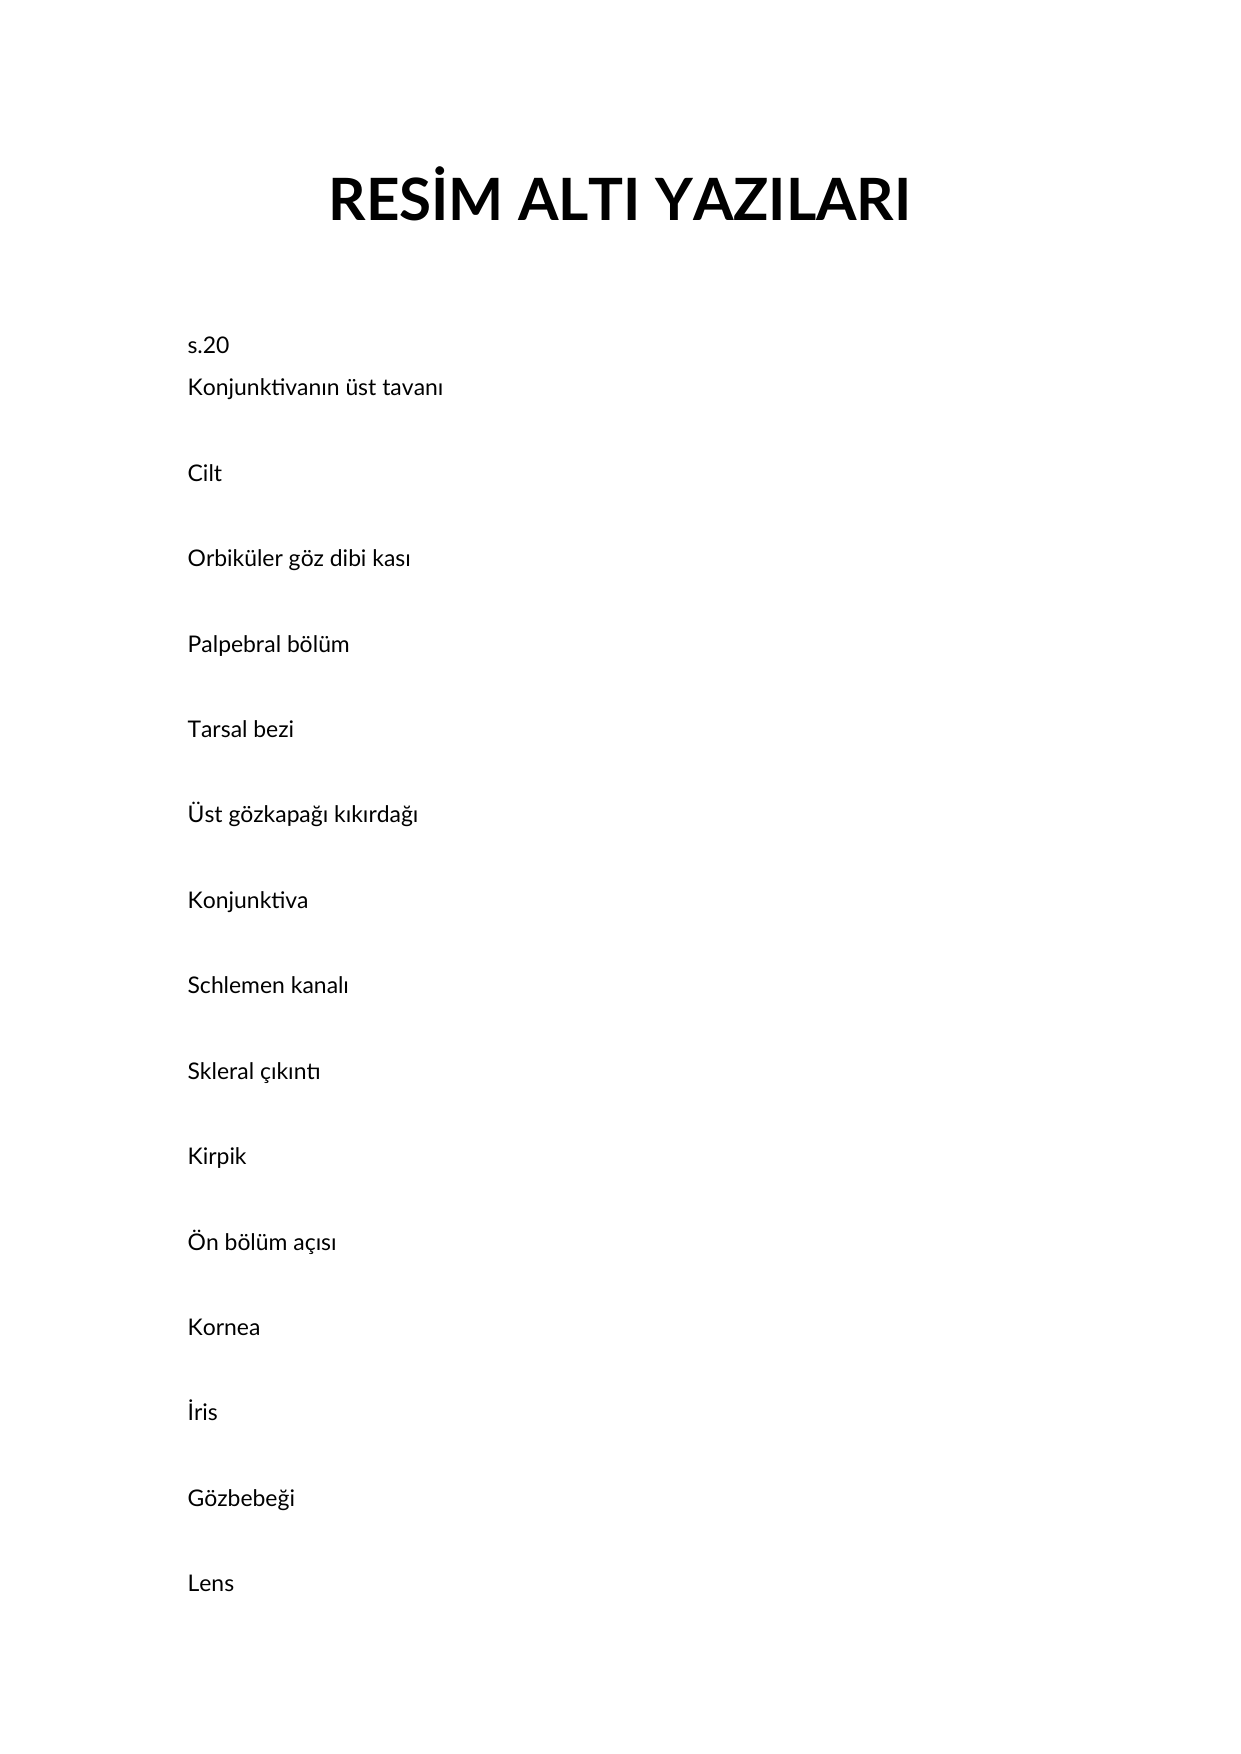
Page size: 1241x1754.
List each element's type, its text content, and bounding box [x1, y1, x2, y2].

text Üst gözkapağı kıkırdağı [150, 800, 1090, 828]
text Kornea [150, 1313, 1090, 1340]
text Konjunktivanın üst tavanı [150, 373, 1090, 401]
text Lens [150, 1569, 1090, 1596]
text Orbiküler göz dibi kası [150, 544, 1090, 571]
text Palpebral bölüm [150, 629, 1090, 657]
text Skleral çıkıntı [150, 1056, 1090, 1084]
text Schlemen kanalı [150, 971, 1090, 998]
text Tarsal bezi [150, 715, 1090, 742]
text Ön bölüm açısı [150, 1227, 1090, 1255]
text s.20 [150, 330, 1090, 358]
text Gözbebeği [150, 1483, 1090, 1511]
text İris [150, 1398, 1090, 1426]
text Cilt [150, 458, 1090, 486]
subtitle RESİM ALTI YAZILARI [150, 162, 1090, 232]
text Konjunktiva [150, 886, 1090, 913]
text Kirpik [150, 1142, 1090, 1169]
